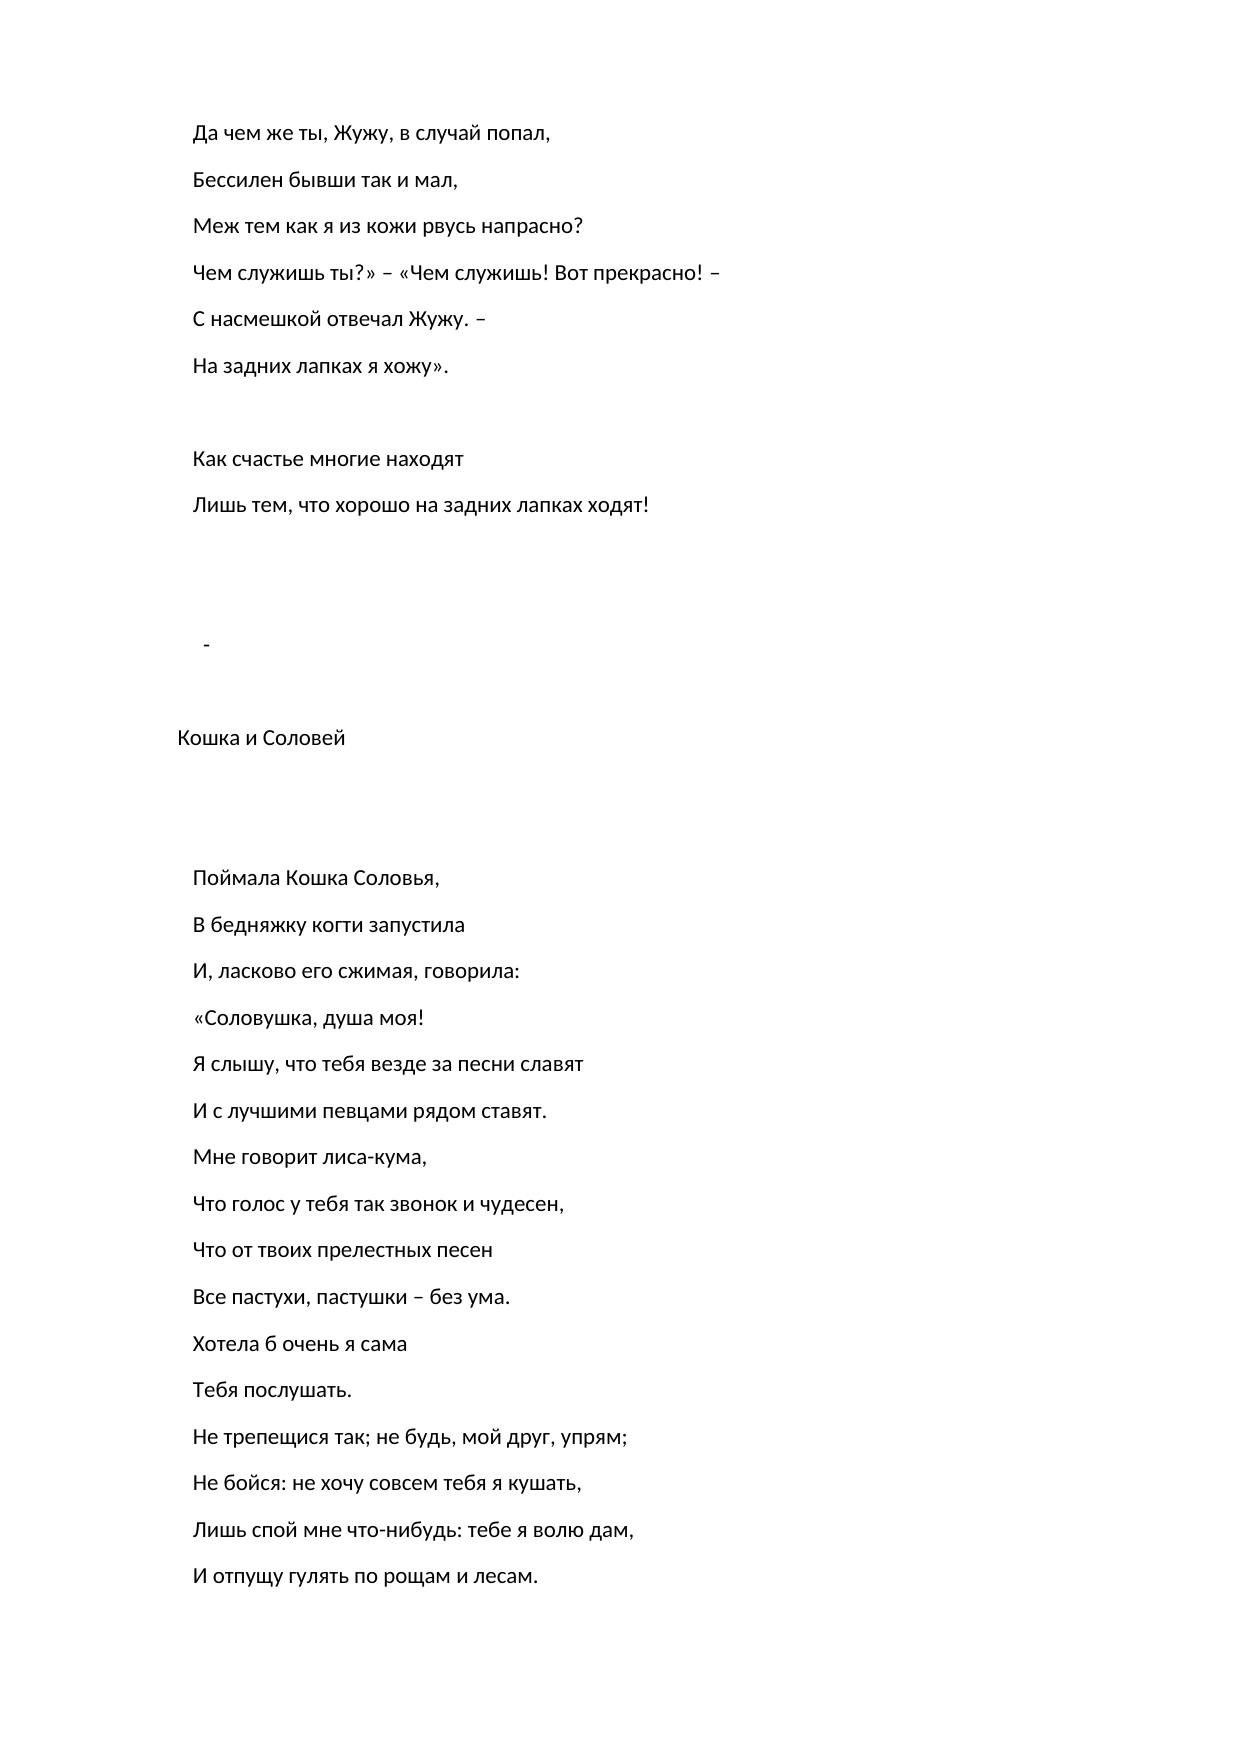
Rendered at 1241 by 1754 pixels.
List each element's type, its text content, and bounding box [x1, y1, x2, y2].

text Все пастухи, пастушки – без ума. [177, 1282, 1152, 1310]
text Кошка и Соловей [177, 723, 1152, 751]
text На задних лапках я хожу». [177, 351, 1152, 379]
text И, ласково его сжимая, говорила: [177, 956, 1152, 984]
text С насмешкой отвечал Жужу. – [177, 304, 1152, 332]
text Чем служишь ты?» – «Чем служишь! Вот прекрасно! – [177, 258, 1152, 286]
text Мне говорит лиса-кума, [177, 1142, 1152, 1171]
text Что от твоих прелестных песен [177, 1236, 1152, 1264]
text Не трепещися так; не будь, мой друг, упрям; [177, 1422, 1152, 1450]
text Хотела б очень я сама [177, 1329, 1152, 1357]
text Что голос у тебя так звонок и чудесен, [177, 1189, 1152, 1217]
text И с лучшими певцами рядом ставят. [177, 1096, 1152, 1124]
text Как счастье многие находят [177, 444, 1152, 472]
text Тебя послушать. [177, 1375, 1152, 1403]
text Меж тем как я из кожи рвусь напрасно? [177, 211, 1152, 239]
text Лишь тем, что хорошо на задних лапках ходят! [177, 491, 1152, 519]
text Не бойся: не хочу совсем тебя я кушать, [177, 1468, 1152, 1496]
text Да чем же ты, Жужу, в случай попал, [177, 118, 1152, 146]
text «Соловушка, душа моя! [177, 1003, 1152, 1031]
text Лишь спой мне что-нибудь: тебе я волю дам, [177, 1515, 1152, 1543]
text Поймала Кошка Соловья, [177, 863, 1152, 891]
text - [177, 630, 1152, 658]
text Бессилен бывши так и мал, [177, 165, 1152, 193]
text Я слышу, что тебя везде за песни славят [177, 1049, 1152, 1077]
text И отпущу гулять по рощам и лесам. [177, 1562, 1152, 1589]
text В бедняжку когти запустила [177, 910, 1152, 938]
